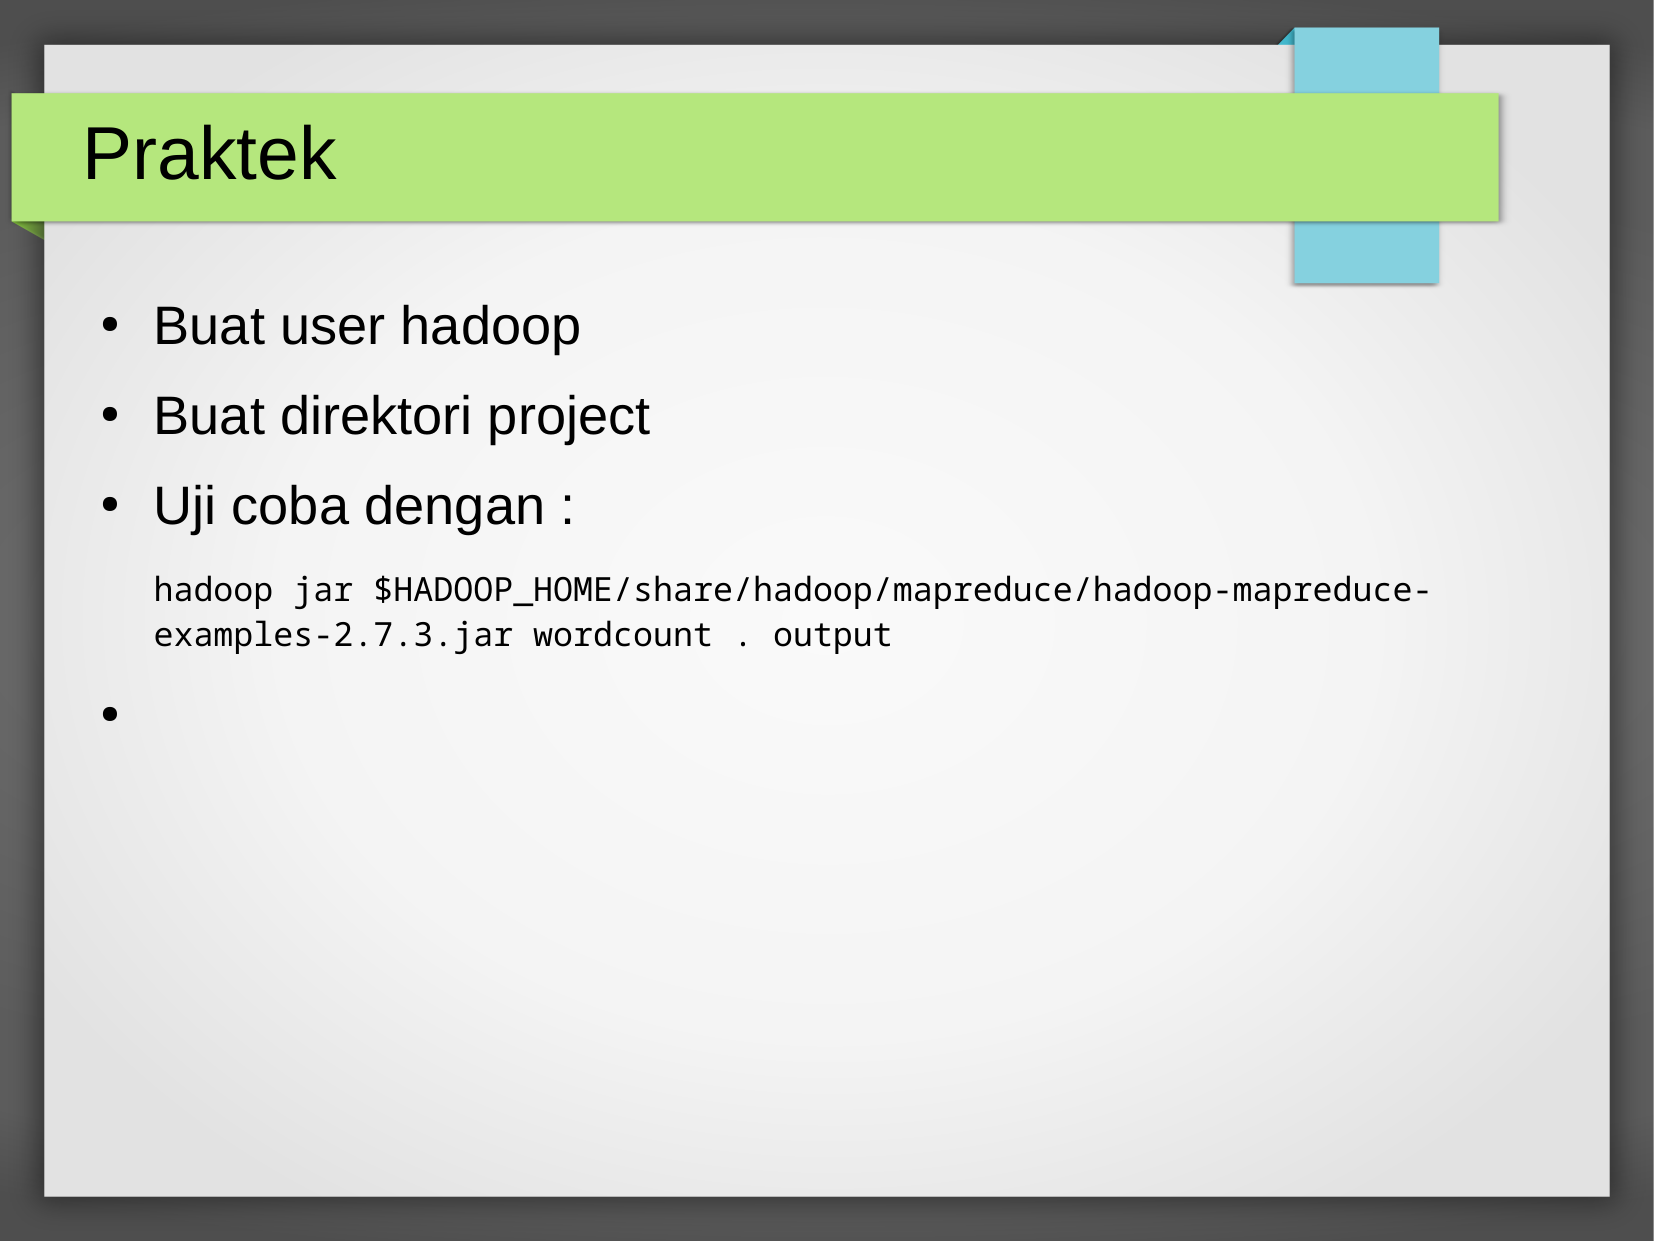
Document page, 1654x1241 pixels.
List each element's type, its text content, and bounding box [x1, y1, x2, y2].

picture [0, 0, 1654, 1241]
list Buat user hadoop Buat direktori project Uji coba dengan : hadoop jar $HADOOP_HOME/share/hadoop/mapreduce/hadoop-mapreduce-examples-2.7.3.jar wordcount . output [82, 295, 1571, 1015]
title Praktek [82, 94, 1264, 213]
